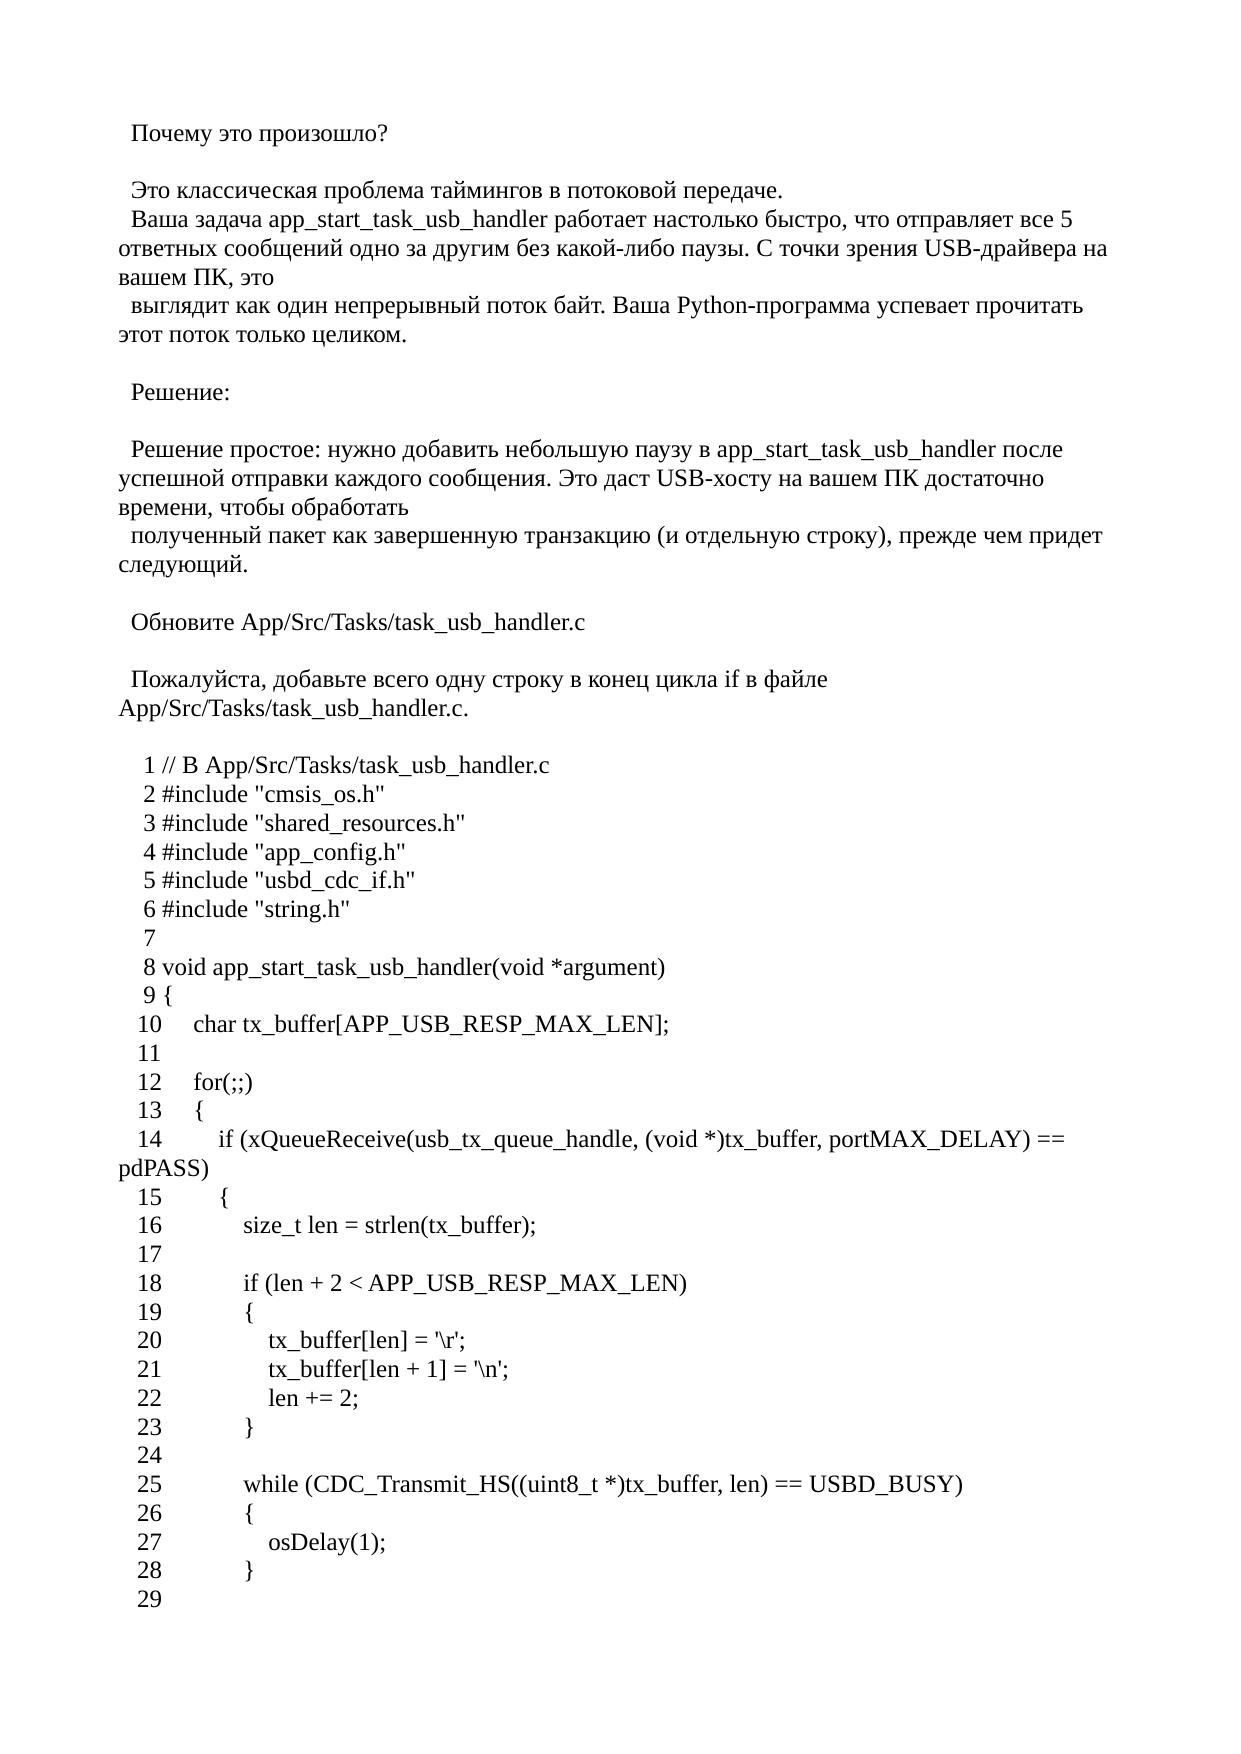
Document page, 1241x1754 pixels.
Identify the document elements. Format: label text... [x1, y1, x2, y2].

text 28 } [118, 1556, 1122, 1584]
text 11 [118, 1038, 1122, 1067]
text 6 #include "string.h" [118, 894, 1122, 923]
text полученный пакет как завершенную транзакцию (и отдельную строку), прежде чем придет следующий. [118, 521, 1122, 578]
text 14 if (xQueueReceive(usb_tx_queue_handle, (void *)tx_buffer, portMAX_DELAY) == pdPASS) [118, 1124, 1122, 1182]
text 16 size_t len = strlen(tx_buffer); [118, 1211, 1122, 1239]
text 29 [118, 1584, 1122, 1613]
text 12 for(;;) [118, 1067, 1122, 1096]
text 21 tx_buffer[len + 1] = '\n'; [118, 1354, 1122, 1383]
text Решение простое: нужно добавить небольшую паузу в app_start_task_usb_handler после успешной отправки каждого сообщения. Это даст USB-хосту на вашем ПК достаточно времени, чтобы обработать [118, 434, 1122, 521]
text 5 #include "usbd_cdc_if.h" [118, 866, 1122, 894]
text Ваша задача app_start_task_usb_handler работает настолько быстро, что отправляет все 5 ответных сообщений одно за другим без какой-либо паузы. С точки зрения USB-драйвера на вашем ПК, это [118, 204, 1122, 291]
text 8 void app_start_task_usb_handler(void *argument) [118, 952, 1122, 981]
text 3 #include "shared_resources.h" [118, 808, 1122, 837]
text Решение: [118, 377, 1122, 406]
text Обновите App/Src/Tasks/task_usb_handler.c [118, 607, 1122, 636]
text 2 #include "cmsis_os.h" [118, 779, 1122, 808]
text 26 { [118, 1498, 1122, 1527]
text Пожалуйста, добавьте всего одну строку в конец цикла if в файле App/Src/Tasks/task_usb_handler.c. [118, 664, 1122, 722]
text 24 [118, 1441, 1122, 1469]
text Почему это произошло? [118, 118, 1122, 147]
text 10 char tx_buffer[APP_USB_RESP_MAX_LEN]; [118, 1009, 1122, 1038]
text 25 while (CDC_Transmit_HS((uint8_t *)tx_buffer, len) == USBD_BUSY) [118, 1469, 1122, 1498]
text 13 { [118, 1096, 1122, 1124]
text 4 #include "app_config.h" [118, 837, 1122, 866]
text Это классическая проблема таймингов в потоковой передаче. [118, 176, 1122, 204]
text 18 if (len + 2 < APP_USB_RESP_MAX_LEN) [118, 1268, 1122, 1297]
text 7 [118, 923, 1122, 952]
text 23 } [118, 1412, 1122, 1441]
text 1 // В App/Src/Tasks/task_usb_handler.c [118, 751, 1122, 779]
text выглядит как один непрерывный поток байт. Ваша Python-программа успевает прочитать этот поток только целиком. [118, 291, 1122, 348]
text 27 osDelay(1); [118, 1527, 1122, 1556]
text 9 { [118, 981, 1122, 1009]
text 15 { [118, 1182, 1122, 1211]
text 22 len += 2; [118, 1383, 1122, 1412]
text 20 tx_buffer[len] = '\r'; [118, 1326, 1122, 1354]
text 17 [118, 1239, 1122, 1268]
text 19 { [118, 1297, 1122, 1326]
